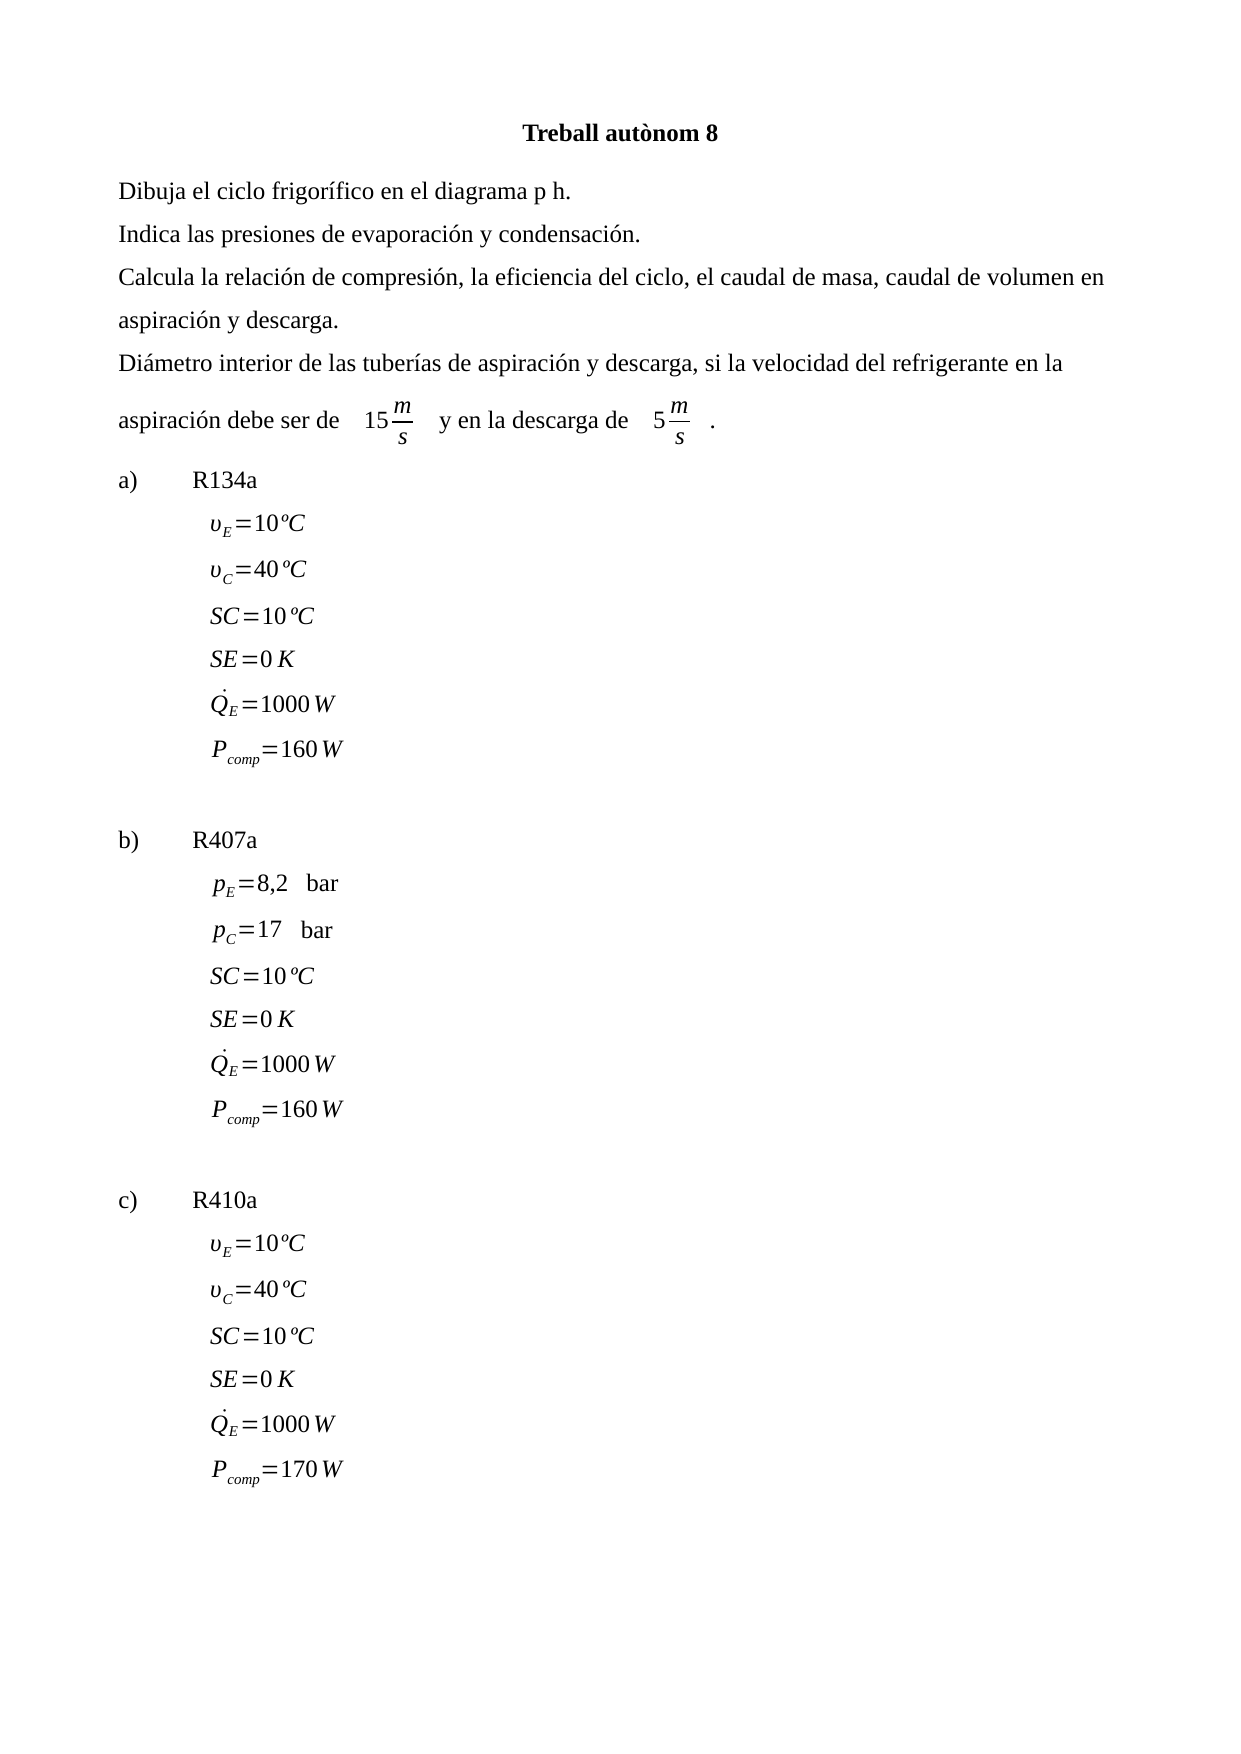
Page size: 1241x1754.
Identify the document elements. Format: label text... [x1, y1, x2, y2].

text Diámetro interior de las tuberías de aspiración y descarga, si la velocidad del refrigerante en la aspiración debe ser de y en la descarga de . [118, 348, 1122, 451]
text Calcula la relación de compresión, la eficiencia del ciclo, el caudal de masa, caudal de volumen en aspiración y descarga. [118, 262, 1122, 334]
text a) R134a [118, 465, 1122, 494]
text bar [118, 915, 1122, 947]
text Treball autònom 8 [118, 118, 1122, 147]
text b) R407a [118, 825, 1122, 854]
text bar [118, 868, 1122, 901]
text c) R410a [118, 1185, 1122, 1214]
text Indica las presiones de evaporación y condensación. [118, 219, 1122, 248]
text Dibuja el ciclo frigorífico en el diagrama p h. [118, 176, 1122, 204]
